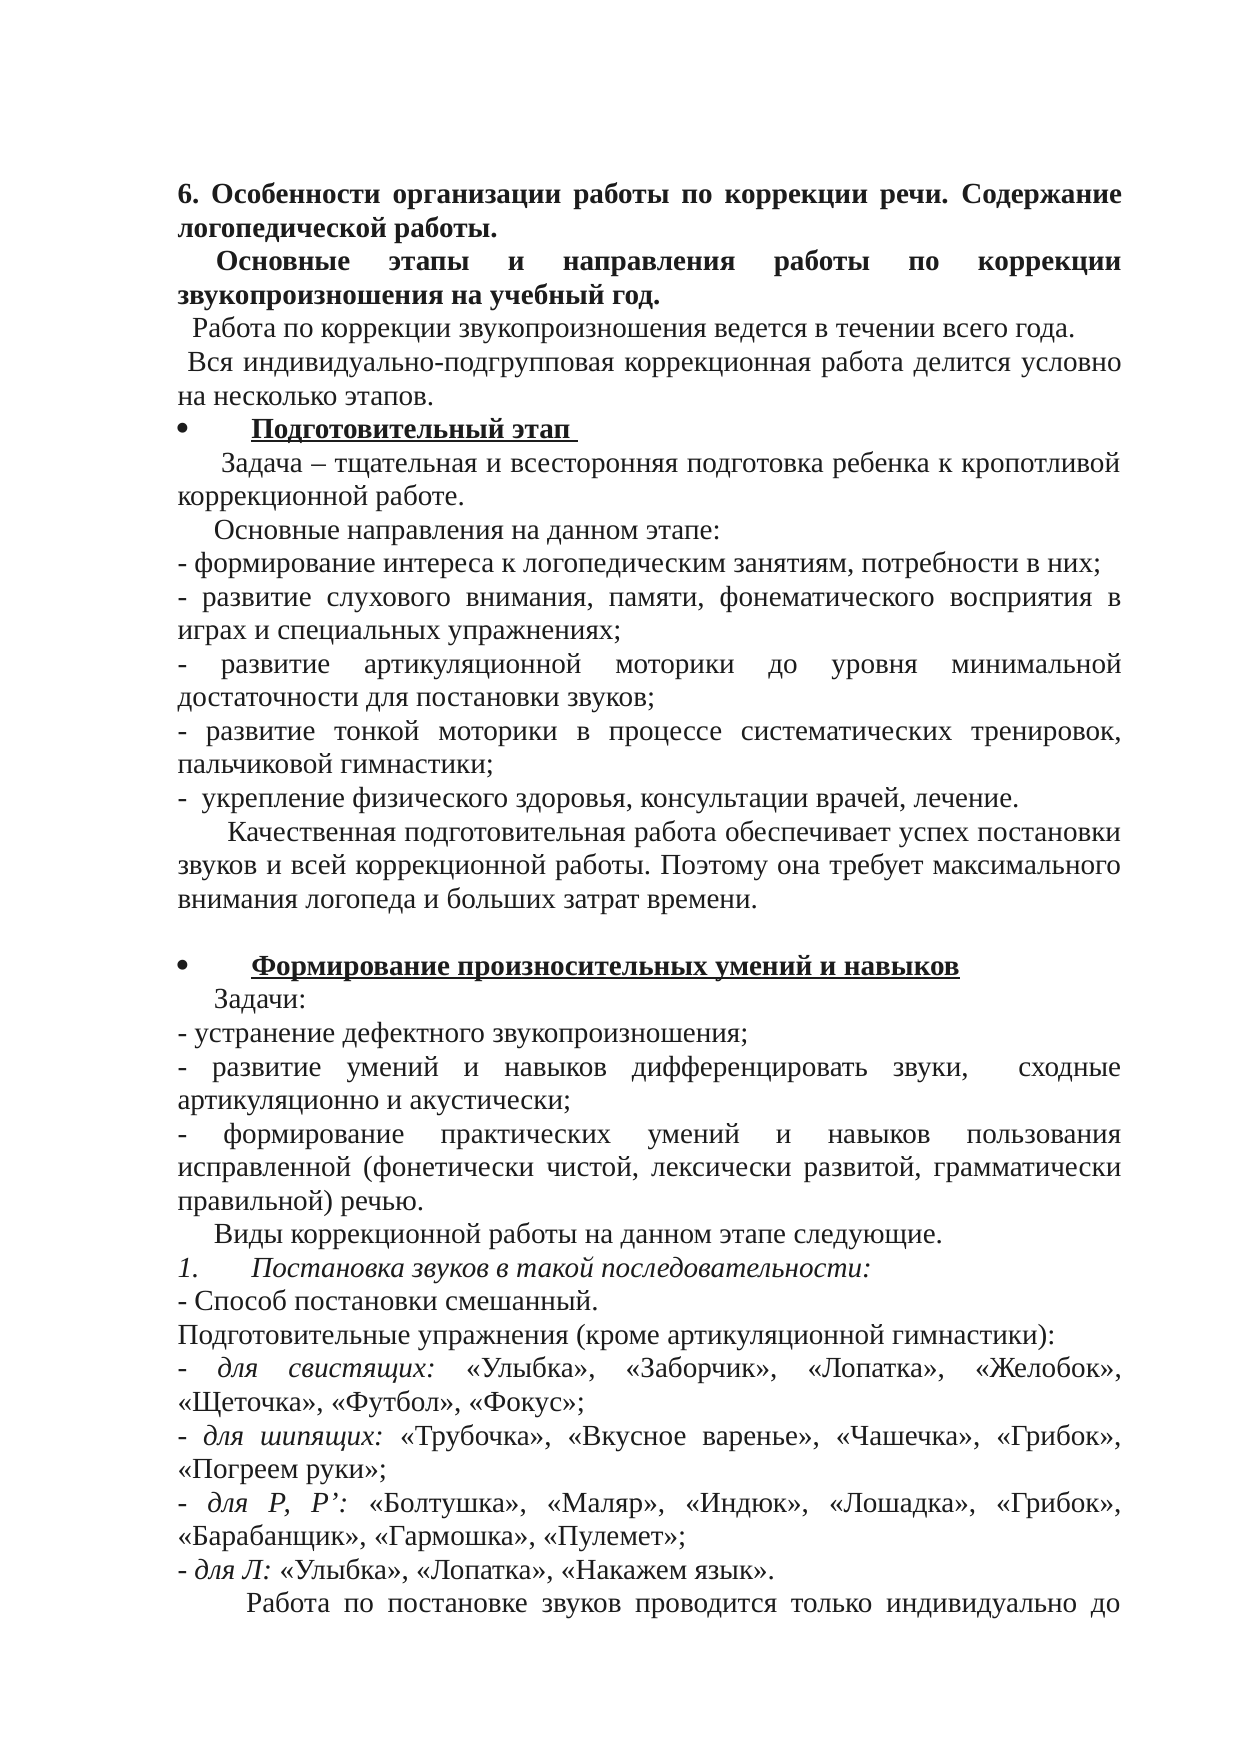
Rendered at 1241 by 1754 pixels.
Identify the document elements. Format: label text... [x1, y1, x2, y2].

text Основные направления на данном этапе: [177, 512, 1122, 545]
text Качественная подготовительная работа обеспечивает успех постановки звуков и всей коррекционной работы. Поэтому она требует максимального внимания логопеда и больших затрат времени. [177, 814, 1122, 914]
text - развитие слухового внимания, памяти, фонематического восприятия в играх и специальных упражнениях; [177, 579, 1122, 646]
text - для шипящих: «Трубочка», «Вкусное варенье», «Чашечка», «Грибок», «Погреем руки»; [177, 1418, 1122, 1485]
text - Способ постановки смешанный. [177, 1283, 1122, 1317]
text - развитие умений и навыков дифференцировать звуки, сходные артикуляционно и акустически; [177, 1049, 1122, 1116]
text 6. Особенности организации работы по коррекции речи. Содержание логопедической работы. [177, 176, 1122, 243]
text - развитие тонкой моторики в процессе систематических тренировок, пальчиковой гимнастики; [177, 713, 1122, 780]
text Виды коррекционной работы на данном этапе следующие. [177, 1216, 1122, 1250]
list Формирование произносительных умений и навыков [177, 948, 1122, 982]
text - для Р, Р’: «Болтушка», «Маляр», «Индюк», «Лошадка», «Грибок», «Барабанщик», «Гармошка», «Пулемет»; [177, 1485, 1122, 1552]
text - для свистящих: «Улыбка», «Заборчик», «Лопатка», «Желобок», «Щеточка», «Футбол», «Фокус»; [177, 1351, 1122, 1418]
text Подготовительные упражнения (кроме артикуляционной гимнастики): [177, 1317, 1122, 1351]
text - развитие артикуляционной моторики до уровня минимальной достаточности для постановки звуков; [177, 646, 1122, 713]
text Основные этапы и направления работы по коррекции звукопроизношения на учебный год. [177, 243, 1122, 311]
text - устранение дефектного звукопроизношения; [177, 1015, 1122, 1049]
text - формирование практических умений и навыков пользования исправленной (фонетически чистой, лексически развитой, грамматически правильной) речью. [177, 1116, 1122, 1216]
text Вся индивидуально-подгрупповая коррекционная работа делится условно на несколько этапов. [177, 344, 1122, 411]
text - формирование интереса к логопедическим занятиям, потребности в них; [177, 545, 1122, 579]
text Задачи: [177, 982, 1122, 1015]
text Работа по постановке звуков проводится только индивидуально до [177, 1585, 1122, 1619]
text Задача – тщательная и всесторонняя подготовка ребенка к кропотливой коррекционной работе. [177, 445, 1122, 512]
text Работа по коррекции звукопроизношения ведется в течении всего года. [177, 311, 1122, 344]
text - укрепление физического здоровья, консультации врачей, лечение. [177, 780, 1122, 814]
list Подготовительный этап [177, 411, 1122, 445]
list Постановка звуков в такой последовательности: [177, 1250, 1122, 1283]
text - для Л: «Улыбка», «Лопатка», «Накажем язык». [177, 1552, 1122, 1585]
